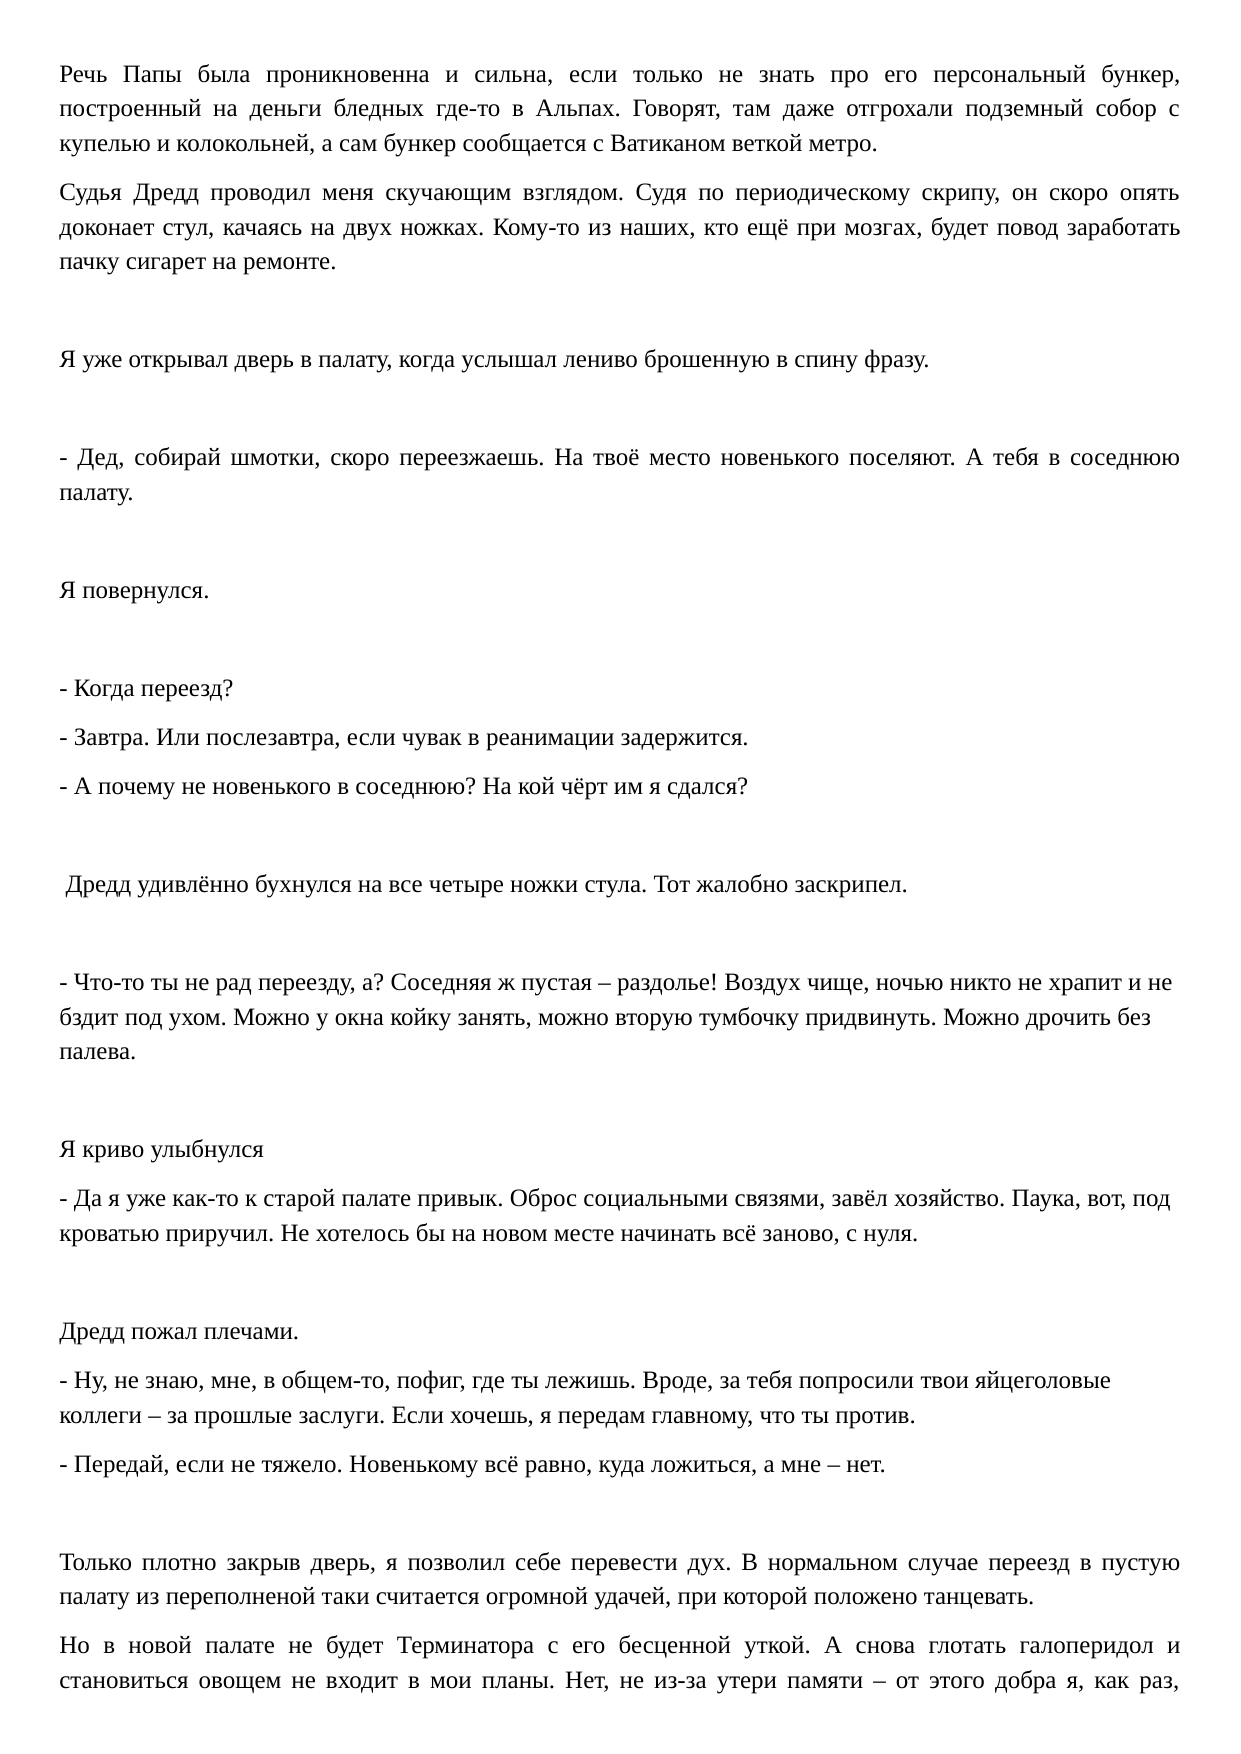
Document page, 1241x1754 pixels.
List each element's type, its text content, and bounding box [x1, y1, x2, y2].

text Дредд удивлённо бухнулся на все четыре ножки стула. Тот жалобно заскрипел. [59, 869, 1181, 898]
text Но в новой палате не будет Терминатора с его бесценной уткой. А снова глотать галоперидол и становиться овощем не входит в мои планы. Нет, не из-за утери памяти – от этого добра я, как раз, [59, 1630, 1181, 1694]
text Судья Дредд проводил меня скучающим взглядом. Судя по периодическому скрипу, он скоро опять доконает стул, качаясь на двух ножках. Кому-то из наших, кто ещё при мозгах, будет повод заработать пачку сигарет на ремонте. [59, 177, 1181, 275]
text - Завтра. Или послезавтра, если чувак в реанимации задержится. [59, 722, 1181, 751]
text - Передай, если не тяжело. Новенькому всё равно, куда ложиться, а мне – нет. [59, 1449, 1181, 1477]
text - А почему не новенького в соседнюю? На кой чёрт им я сдался? [59, 771, 1181, 800]
text - Да я уже как-то к старой палате привык. Оброс социальными связями, завёл хозяйство. Паука, вот, под кроватью приручил. Не хотелось бы на новом месте начинать всё заново, с нуля. [59, 1183, 1181, 1247]
text Только плотно закрыв дверь, я позволил себе перевести дух. В нормальном случае переезд в пустую палату из переполненой таки считается огромной удачей, при которой положено танцевать. [59, 1547, 1181, 1610]
text Я уже открывал дверь в палату, когда услышал лениво брошенную в спину фразу. [59, 344, 1181, 373]
text - Что-то ты не рад переезду, а? Соседняя ж пустая – раздолье! Воздух чище, ночью никто не храпит и не бздит под ухом. Можно у окна койку занять, можно вторую тумбочку придвинуть. Можно дрочить без палева. [59, 967, 1181, 1065]
text Дредд пожал плечами. [59, 1316, 1181, 1345]
text Речь Папы была проникновенна и сильна, если только не знать про его персональный бункер, построенный на деньги бледных где-то в Альпах. Говорят, там даже отгрохали подземный собор с купелью и колокольней, а сам бункер сообщается с Ватиканом веткой метро. [59, 59, 1181, 157]
text - Ну, не знаю, мне, в общем-то, пофиг, где ты лежишь. Вроде, за тебя попросили твои яйцеголовые коллеги – за прошлые заслуги. Если хочешь, я передам главному, что ты против. [59, 1365, 1181, 1428]
text - Когда переезд? [59, 673, 1181, 702]
text Я повернулся. [59, 575, 1181, 604]
text - Дед, собирай шмотки, скоро переезжаешь. На твоё место новенького поселяют. А тебя в соседнюю палату. [59, 442, 1181, 506]
text Я криво улыбнулся [59, 1134, 1181, 1163]
